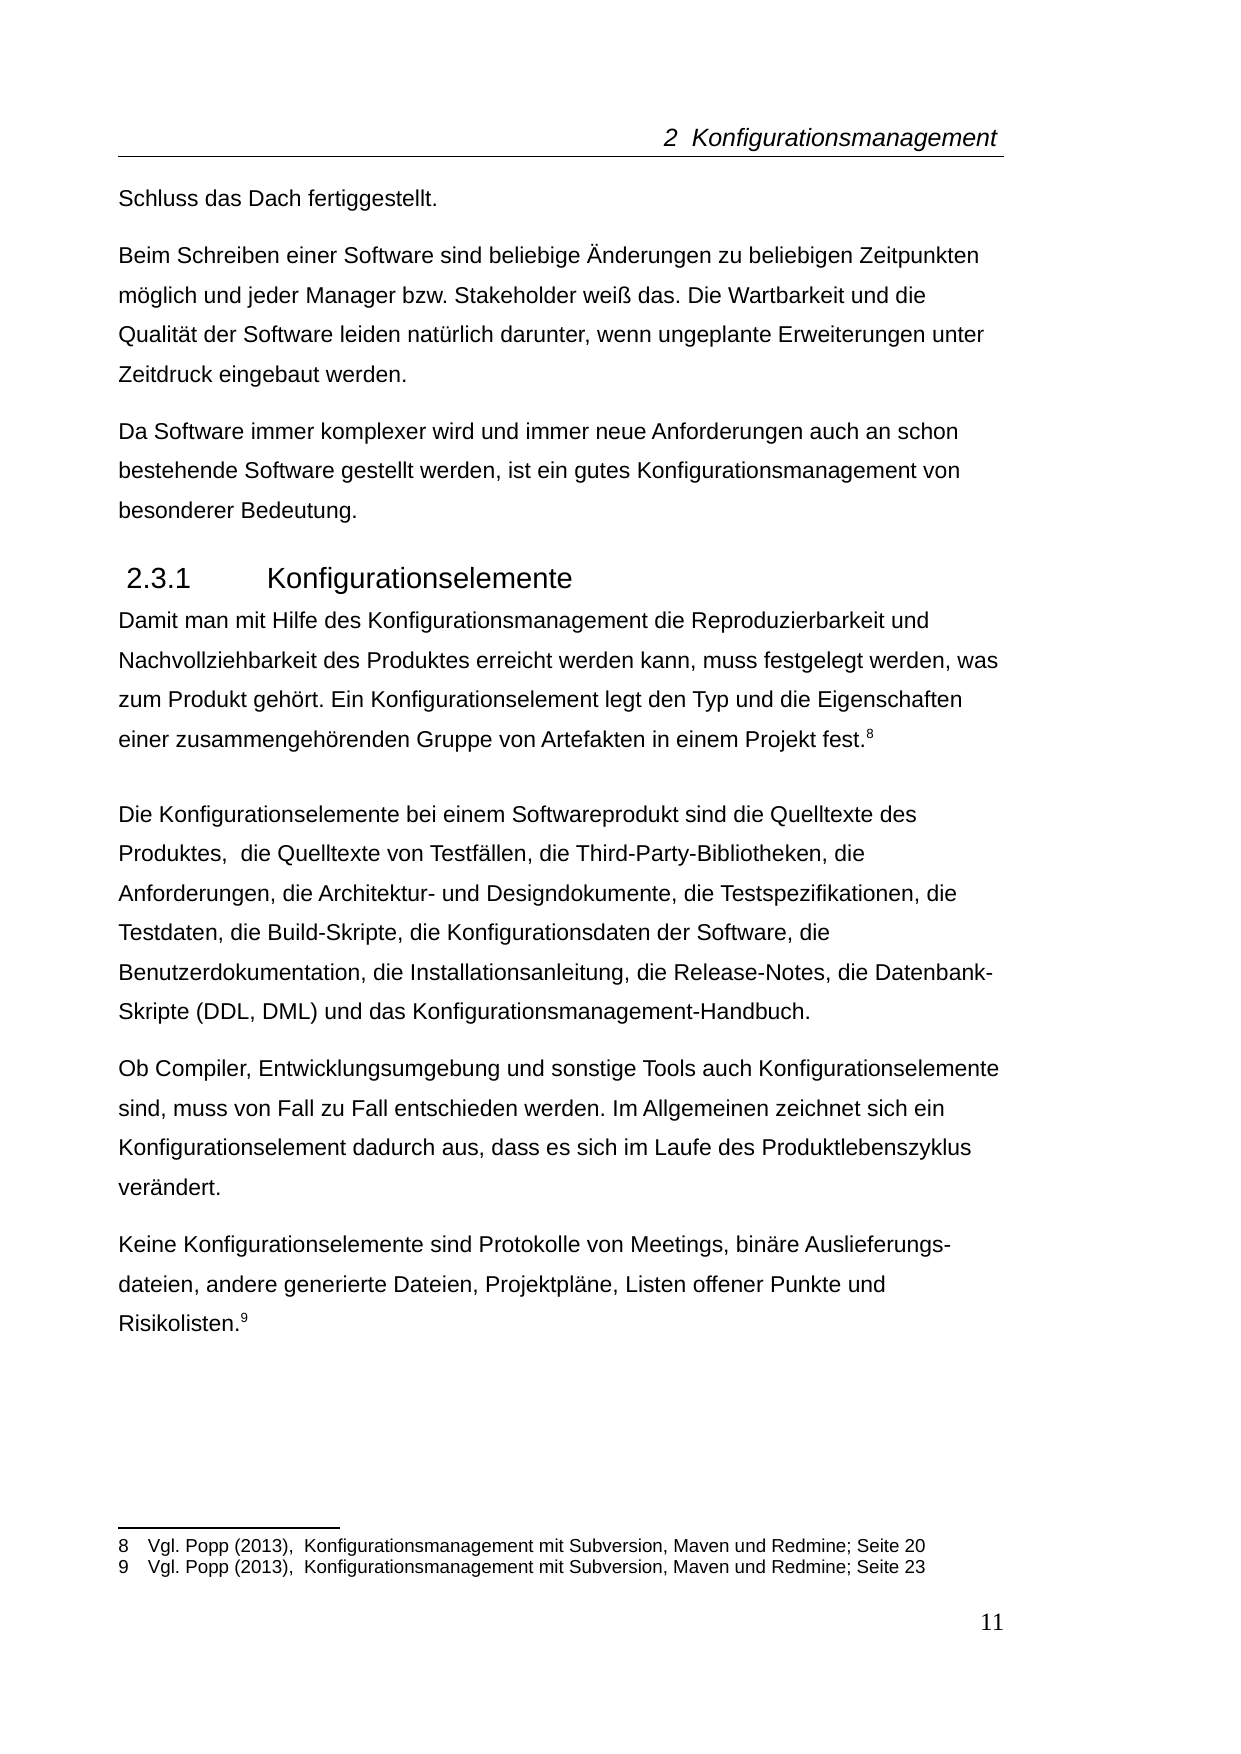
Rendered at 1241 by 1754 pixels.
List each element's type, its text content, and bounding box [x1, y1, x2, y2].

text Damit man mit Hilfe des Konfigurationsmanagement die Reproduzierbarkeit und Nachvollziehbarkeit des Produktes erreicht werden kann, muss festgelegt werden, was zum Produkt gehört. Ein Konfigurationselement legt den Typ und die Eigenschaften einer zusammengehörenden Gruppe von Artefakten in einem Projekt fest. [118, 607, 1004, 752]
text Vgl. Popp (2013), Konfigurationsmanagement mit Subversion, Maven und Redmine; Seite 23 [118, 1556, 1004, 1578]
text Die Konfigurationselemente bei einem Softwareprodukt sind die Quelltexte des Produktes, die Quelltexte von Testfällen, die Third-Party-Bibliotheken, die Anforderungen, die Architektur- und Designdokumente, die Testspezifikationen, die Testdaten, die Build-Skripte, die Konfigurationsdaten der Software, die Benutzerdokumentation, die Installationsanleitung, die Release-Notes, die Datenbank-Skripte (DDL, DML) und das Konfigurationsmanagement-Handbuch. [118, 801, 1004, 1024]
subtitle Konfigurationselemente [118, 561, 1004, 595]
text Beim Schreiben einer Software sind beliebige Änderungen zu beliebigen Zeitpunkten möglich und jeder Manager bzw. Stakeholder weiß das. Die Wartbarkeit und die Qualität der Software leiden natürlich darunter, wenn ungeplante Erweiterungen unter Zeitdruck eingebaut werden. [118, 242, 1004, 387]
text Vgl. Popp (2013), Konfigurationsmanagement mit Subversion, Maven und Redmine; Seite 20 [118, 1534, 1004, 1556]
text Da Software immer komplexer wird und immer neue Anforderungen auch an schon bestehende Software gestellt werden, ist ein gutes Konfigurationsmanagement von besonderer Bedeutung. [118, 418, 1004, 523]
text Keine Konfigurationselemente sind Protokolle von Meetings, binäre Auslieferungs-dateien, andere generierte Dateien, Projektpläne, Listen offener Punkte und Risikolisten. [118, 1231, 1004, 1336]
text Ob Compiler, Entwicklungsumgebung und sonstige Tools auch Konfigurationselemente sind, muss von Fall zu Fall entschieden werden. Im Allgemeinen zeichnet sich ein Konfigurationselement dadurch aus, dass es sich im Laufe des Produktlebenszyklus verändert. [118, 1055, 1004, 1200]
text Schluss das Dach fertiggestellt. [118, 185, 1004, 212]
